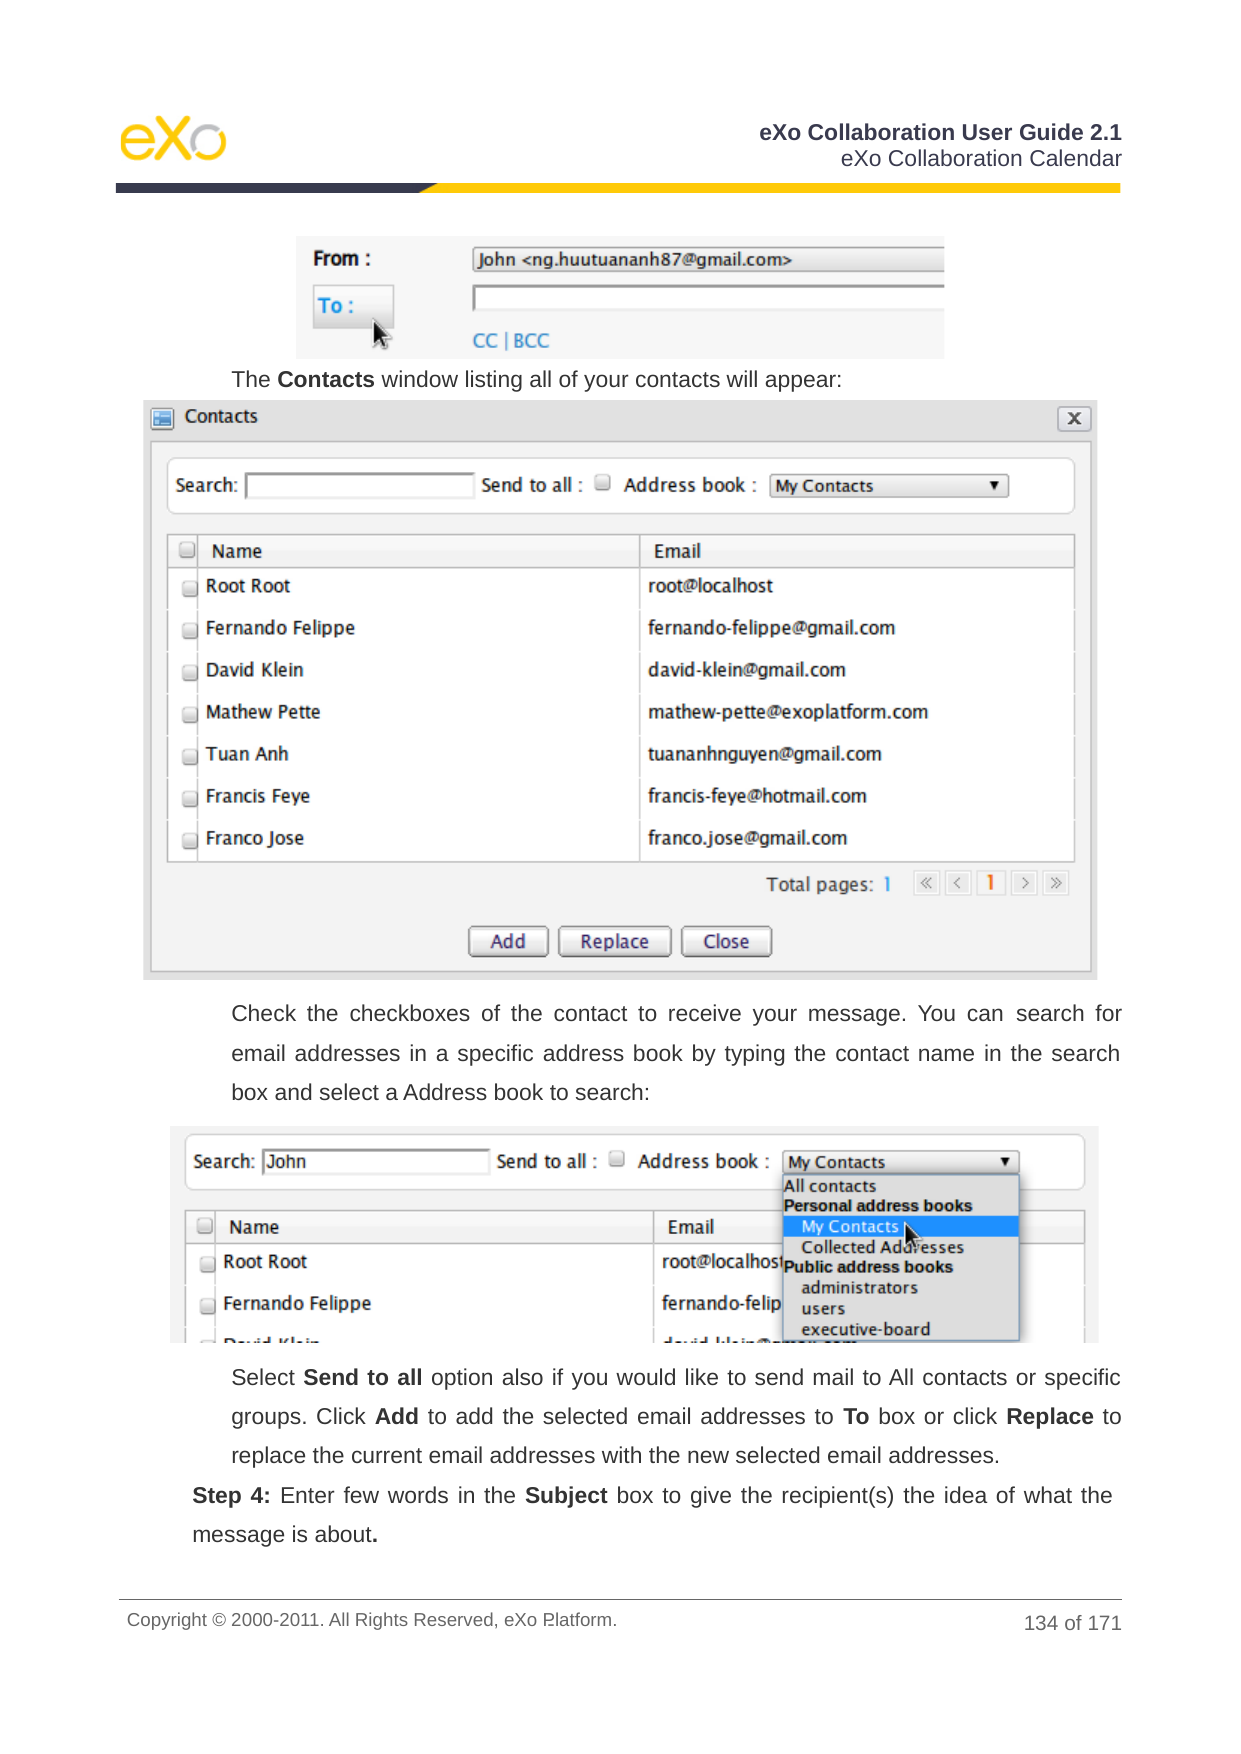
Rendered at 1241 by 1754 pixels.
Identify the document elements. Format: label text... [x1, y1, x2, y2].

picture [143, 400, 1098, 980]
list Select Send to all option also if you would like to send mail to All contacts or specific groups. Click Add to add the selected email addresses to To box or click Replace to replace the current email addresses with the new selected email addresses. [193, 1118, 1122, 1469]
picture [296, 236, 945, 359]
text The Contacts window listing all of your contacts will appear: [231, 228, 1122, 392]
picture [115, 183, 1121, 193]
list Check the checkboxes of the contact to receive your message. You can search for email addresses in a specific address book by typing the contact name in the search box and select a Address book to search: [193, 980, 1122, 1105]
picture [170, 1126, 1099, 1343]
picture [120, 115, 227, 161]
text Step 4: Enter few words in the Subject box to give the recipient(s) the idea of what the message is about. [118, 1482, 1122, 1548]
